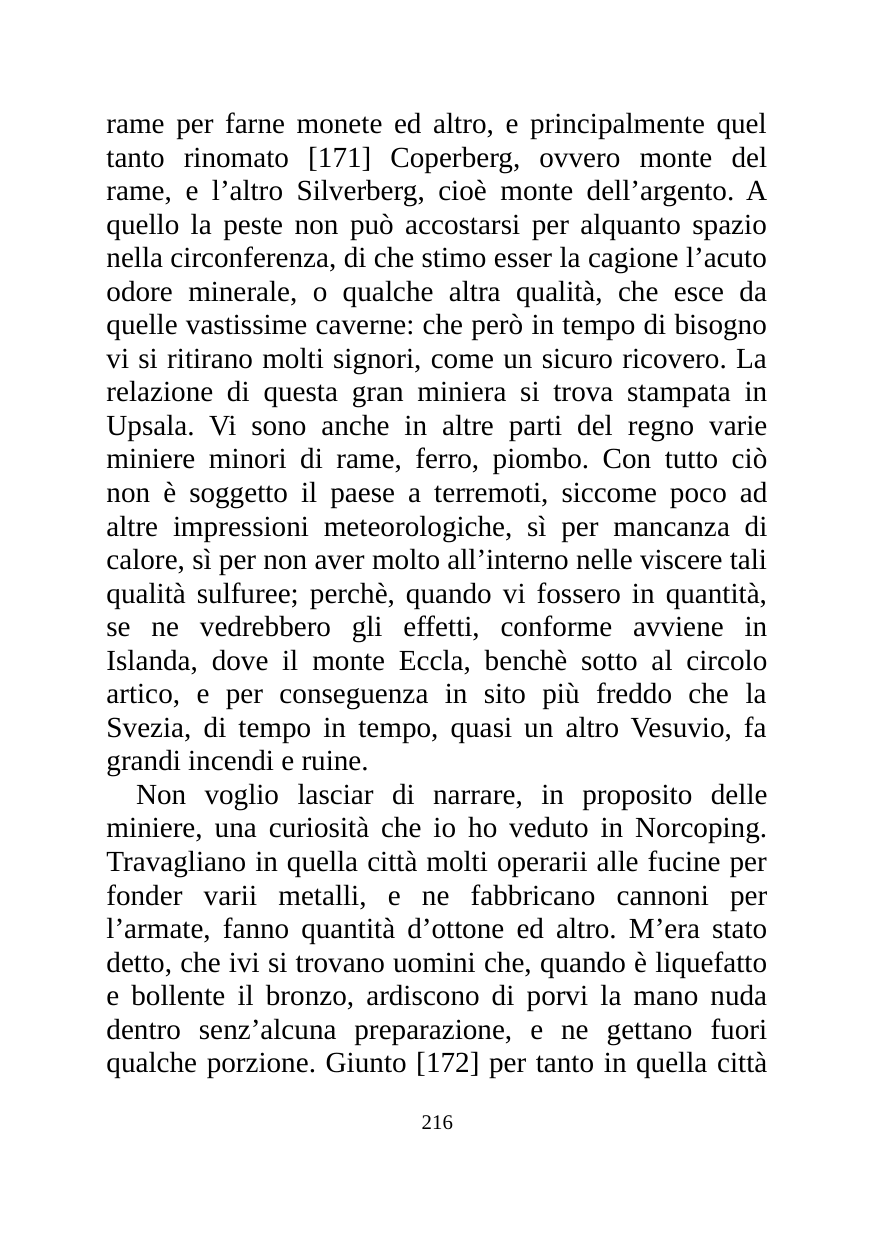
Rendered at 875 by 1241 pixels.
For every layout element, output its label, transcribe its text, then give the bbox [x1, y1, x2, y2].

text Non voglio lasciar di narrare, in proposito delle miniere, una curiosità che io ho veduto in Norcoping. Travagliano in quella città molti operarii alle fucine per fonder varii metalli, e ne fabbricano cannoni per l’armate, fanno quantità d’ottone ed altro. M’era stato detto, che ivi si trovano uomini che, quando è liquefatto e bollente il bronzo, ardiscono di porvi la mano nuda dentro senz’alcuna preparazione, e ne gettano fuori qualche porzione. Giunto [172] per tanto in quella città [106, 777, 768, 1079]
text rame per farne monete ed altro, e principalmente quel tanto rinomato [171] Coperberg, ovvero monte del rame, e l’altro Silverberg, cioè monte dell’argento. A quello la peste non può accostarsi per alquanto spazio nella circonferenza, di che stimo esser la cagione l’acuto odore minerale, o qualche altra qualità, che esce da quelle vastissime caverne: che però in tempo di bisogno vi si ritirano molti signori, come un sicuro ricovero. La relazione di questa gran miniera si trova stampata in Upsala. Vi sono anche in altre parti del regno varie miniere minori di rame, ferro, piombo. Con tutto ciò non è soggetto il paese a terremoti, siccome poco ad altre impressioni meteorologiche, sì per mancanza di calore, sì per non aver molto all’interno nelle viscere tali qualità sulfuree; perchè, quando vi fossero in quantità, se ne vedrebbero gli effetti, conforme avviene in Islanda, dove il monte Eccla, benchè sotto al circolo artico, e per conseguenza in sito più freddo che la Svezia, di tempo in tempo, quasi un altro Vesuvio, fa grandi incendi e ruine. [106, 106, 768, 777]
